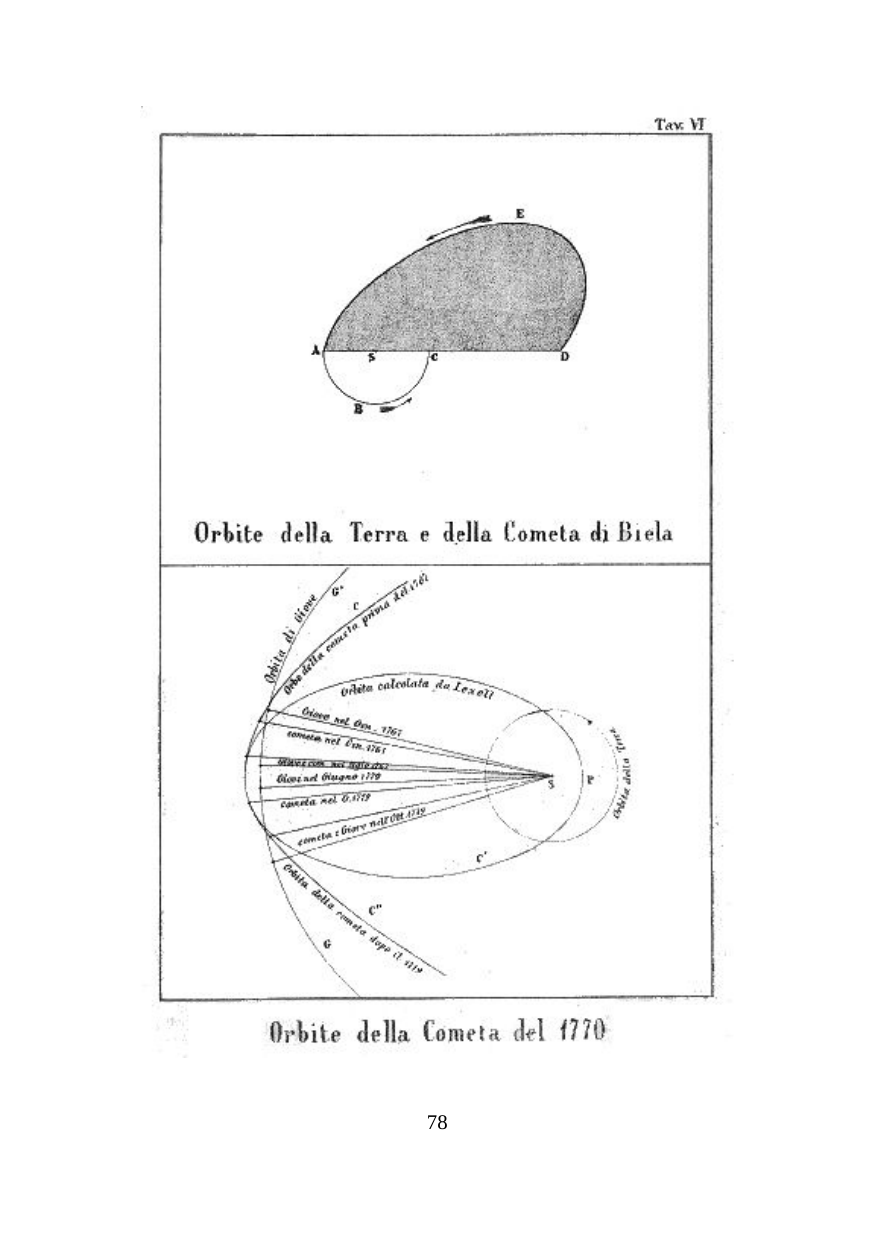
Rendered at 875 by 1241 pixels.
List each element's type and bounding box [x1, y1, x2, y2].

picture [140, 106, 734, 1058]
